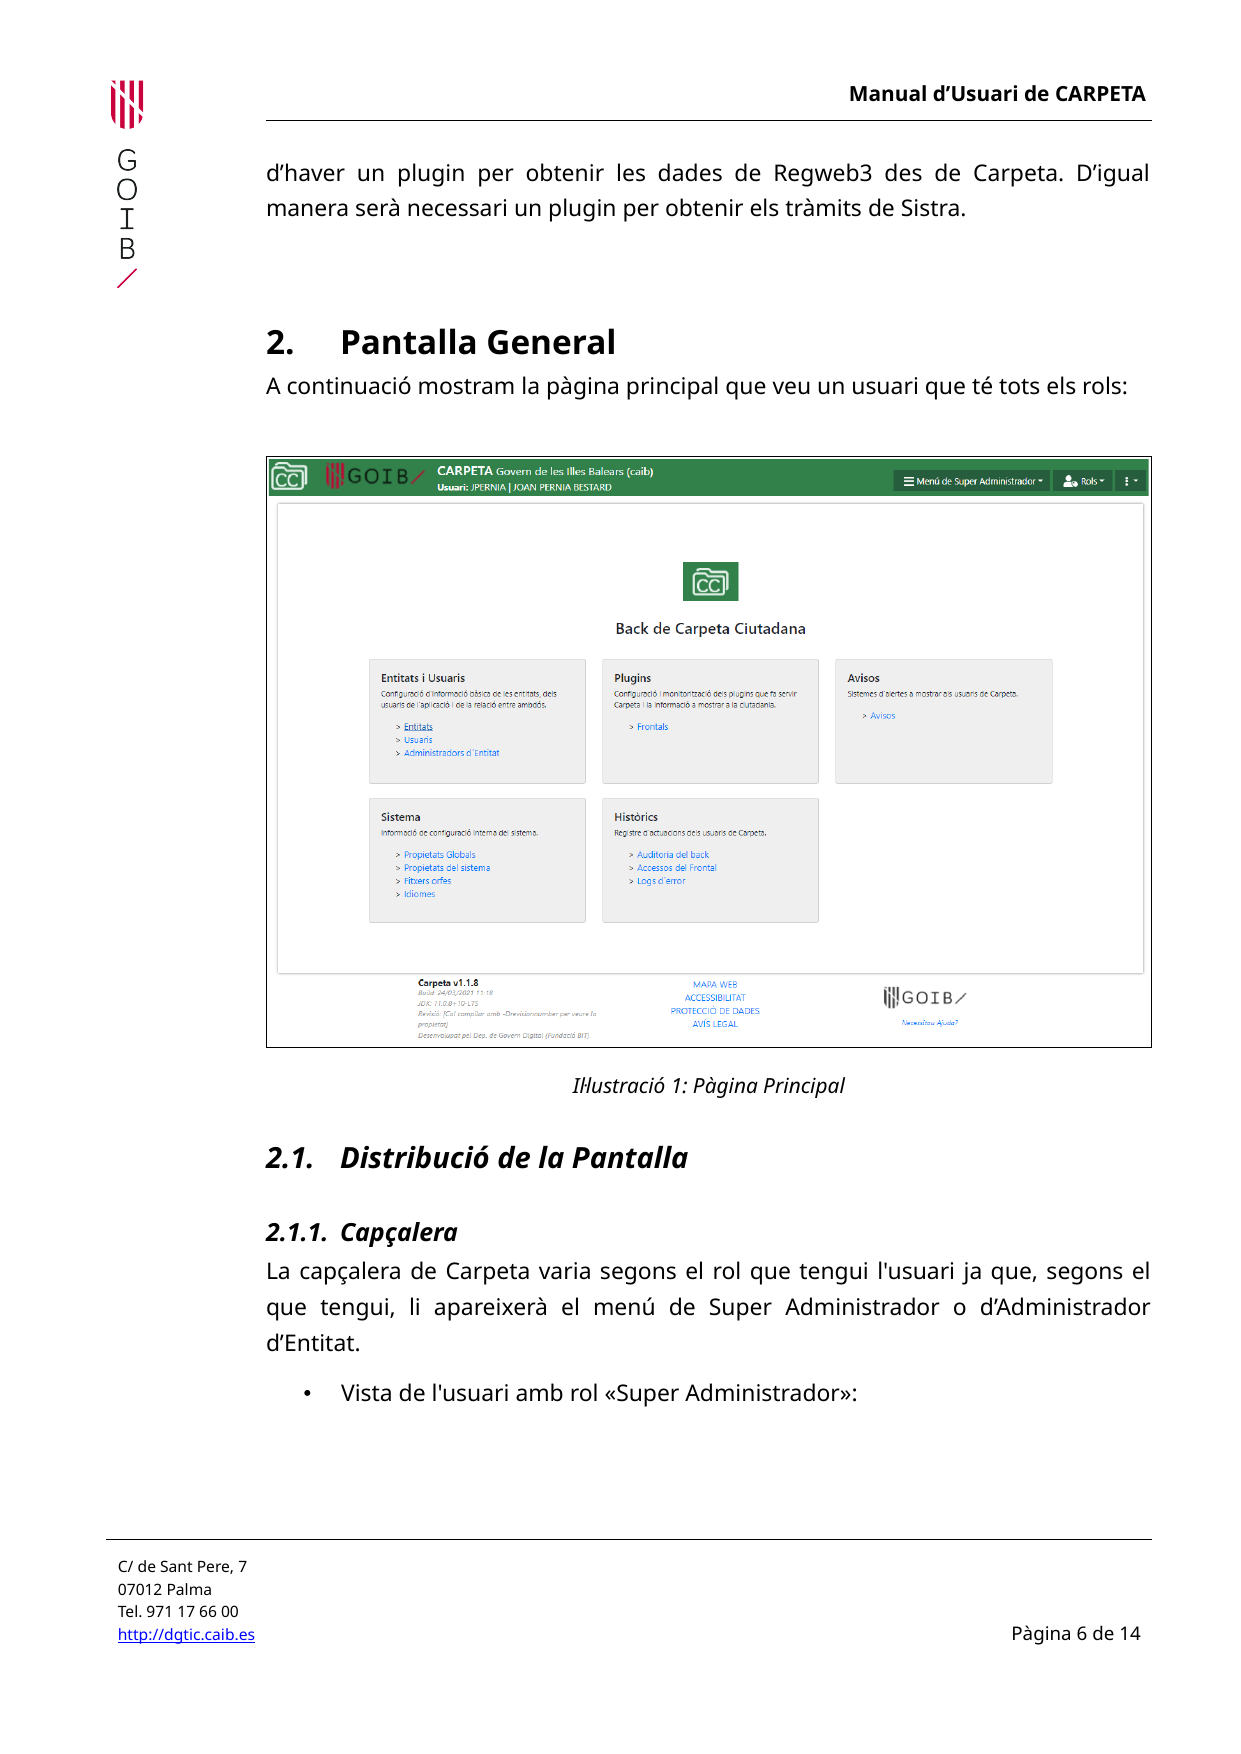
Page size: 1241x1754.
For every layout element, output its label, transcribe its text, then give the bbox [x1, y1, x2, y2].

subtitle Distribució de la Pantalla [266, 1137, 1152, 1177]
text Il·lustració 1: Pàgina Principal [266, 1048, 1152, 1100]
text La capçalera de Carpeta varia segons el rol que tengui l'usuari ja que, segons el que tengui, li apareixerà el menú de Super Administrador o d’Administrador d’Entitat. [266, 1255, 1152, 1358]
subtitle Capçalera [266, 1215, 1152, 1249]
subtitle Pantalla General [266, 318, 1152, 364]
text A continuació mostram la pàgina principal que veu un usuari que té tots els rols: [266, 370, 1152, 401]
picture [82, 57, 172, 319]
list Vista de l'usuari amb rol «Super Administrador»: [303, 1377, 1152, 1409]
picture [268, 459, 1149, 1045]
text d’haver un plugin per obtenir les dades de Regweb3 des de Carpeta. D’igual manera serà necessari un plugin per obtenir els tràmits de Sistra. [266, 156, 1152, 224]
